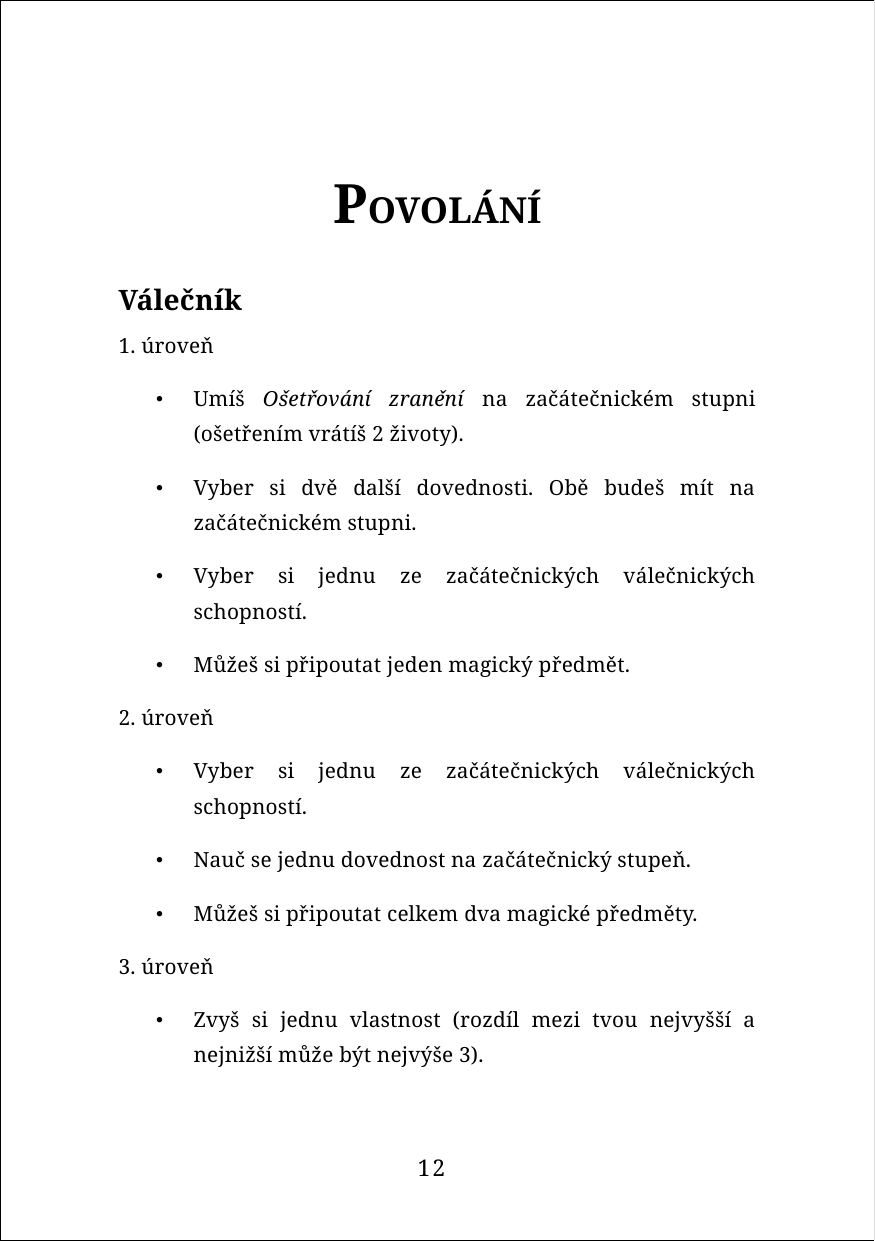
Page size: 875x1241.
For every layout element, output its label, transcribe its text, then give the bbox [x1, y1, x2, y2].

list Zvyš si jednu vlastnost (rozdíl mezi tvou nejvyšší a nejnižší může být nejvýše 3). [156, 1005, 756, 1069]
subtitle Povolání [118, 166, 756, 239]
text 1. úroveň [118, 331, 756, 359]
list Umíš Ošetřování zranění na začátečnickém stupni (ošetřením vrátíš 2 životy). [156, 384, 756, 448]
list Vyber si jednu ze začátečnických válečnických schopností. [156, 561, 756, 625]
list Můžeš si připoutat celkem dva magické předměty. [156, 899, 756, 927]
text 2. úroveň [118, 703, 756, 732]
list Vyber si jednu ze začátečnických válečnických schopností. [156, 757, 756, 821]
subtitle Válečník [118, 281, 756, 319]
list Vyber si dvě další dovednosti. Obě budeš mít na začátečnickém stupni. [156, 473, 756, 537]
text 3. úroveň [118, 952, 756, 980]
list Můžeš si připoutat jeden magický předmět. [156, 650, 756, 679]
list Nauč se jednu dovednost na začátečnický stupeň. [156, 845, 756, 874]
